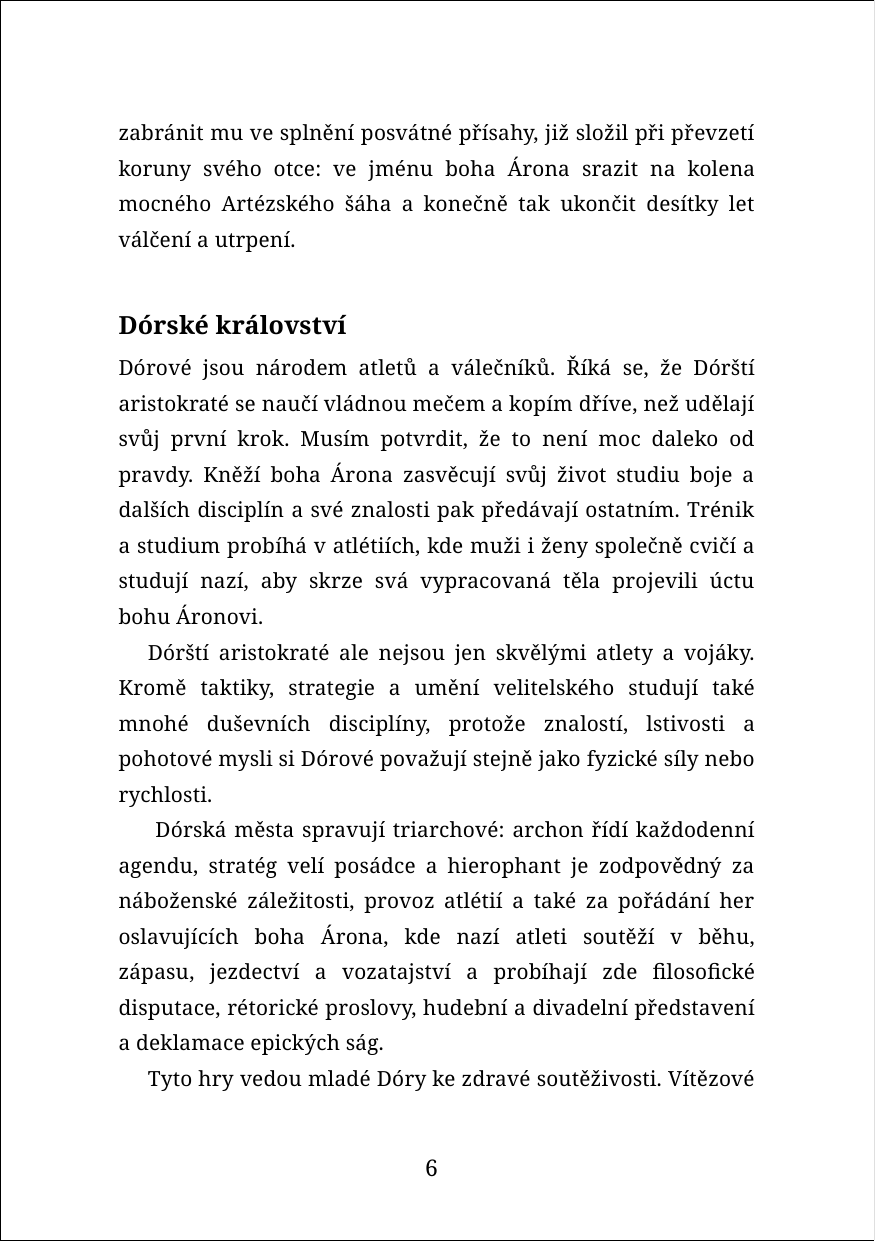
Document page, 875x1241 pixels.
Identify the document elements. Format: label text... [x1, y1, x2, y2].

subtitle Dórské království [118, 308, 756, 342]
text zabránit mu ve splnění posvátné přísahy, již složil při převzetí koruny svého otce: ve jménu boha Árona srazit na kolena mocného Artézského šáha a konečně tak ukončit desítky let válčení a utrpení. [118, 118, 756, 253]
text Dórové jsou národem atletů a válečníků. Říká se, že Dórští aristokraté se naučí vládnou mečem a kopím dříve, než udělají svůj první krok. Musím potvrdit, že to není moc daleko od pravdy. Kněží boha Árona zasvěcují svůj život studiu boje a dalších disciplín a své znalosti pak předávají ostatním. Trénik a studium probíhá v atlétiích, kde muži i ženy společně cvičí a studují nazí, aby skrze svá vypracovaná těla projevili úctu bohu Áronovi. Dórští aristokraté ale nejsou jen skvělými atlety a vojáky. Kromě taktiky, strategie a umění velitelského studují také mnohé duševních disciplíny, protože znalostí, lstivosti a pohotové mysli si Dórové považují stejně jako fyzické síly nebo rychlosti. Dórská města spravují triarchové: archon řídí každodenní agendu, stratég velí posádce a hierophant je zodpovědný za náboženské záležitosti, provoz atlétií a také za pořádání her oslavujících boha Árona, kde nazí atleti soutěží v běhu, zápasu, jezdectví a vozatajství a probíhají zde filosofické disputace, rétorické proslovy, hudební a divadelní představení a deklamace epických ság. Tyto hry vedou mladé Dóry ke zdravé soutěživosti. Vítězové [118, 353, 756, 1092]
